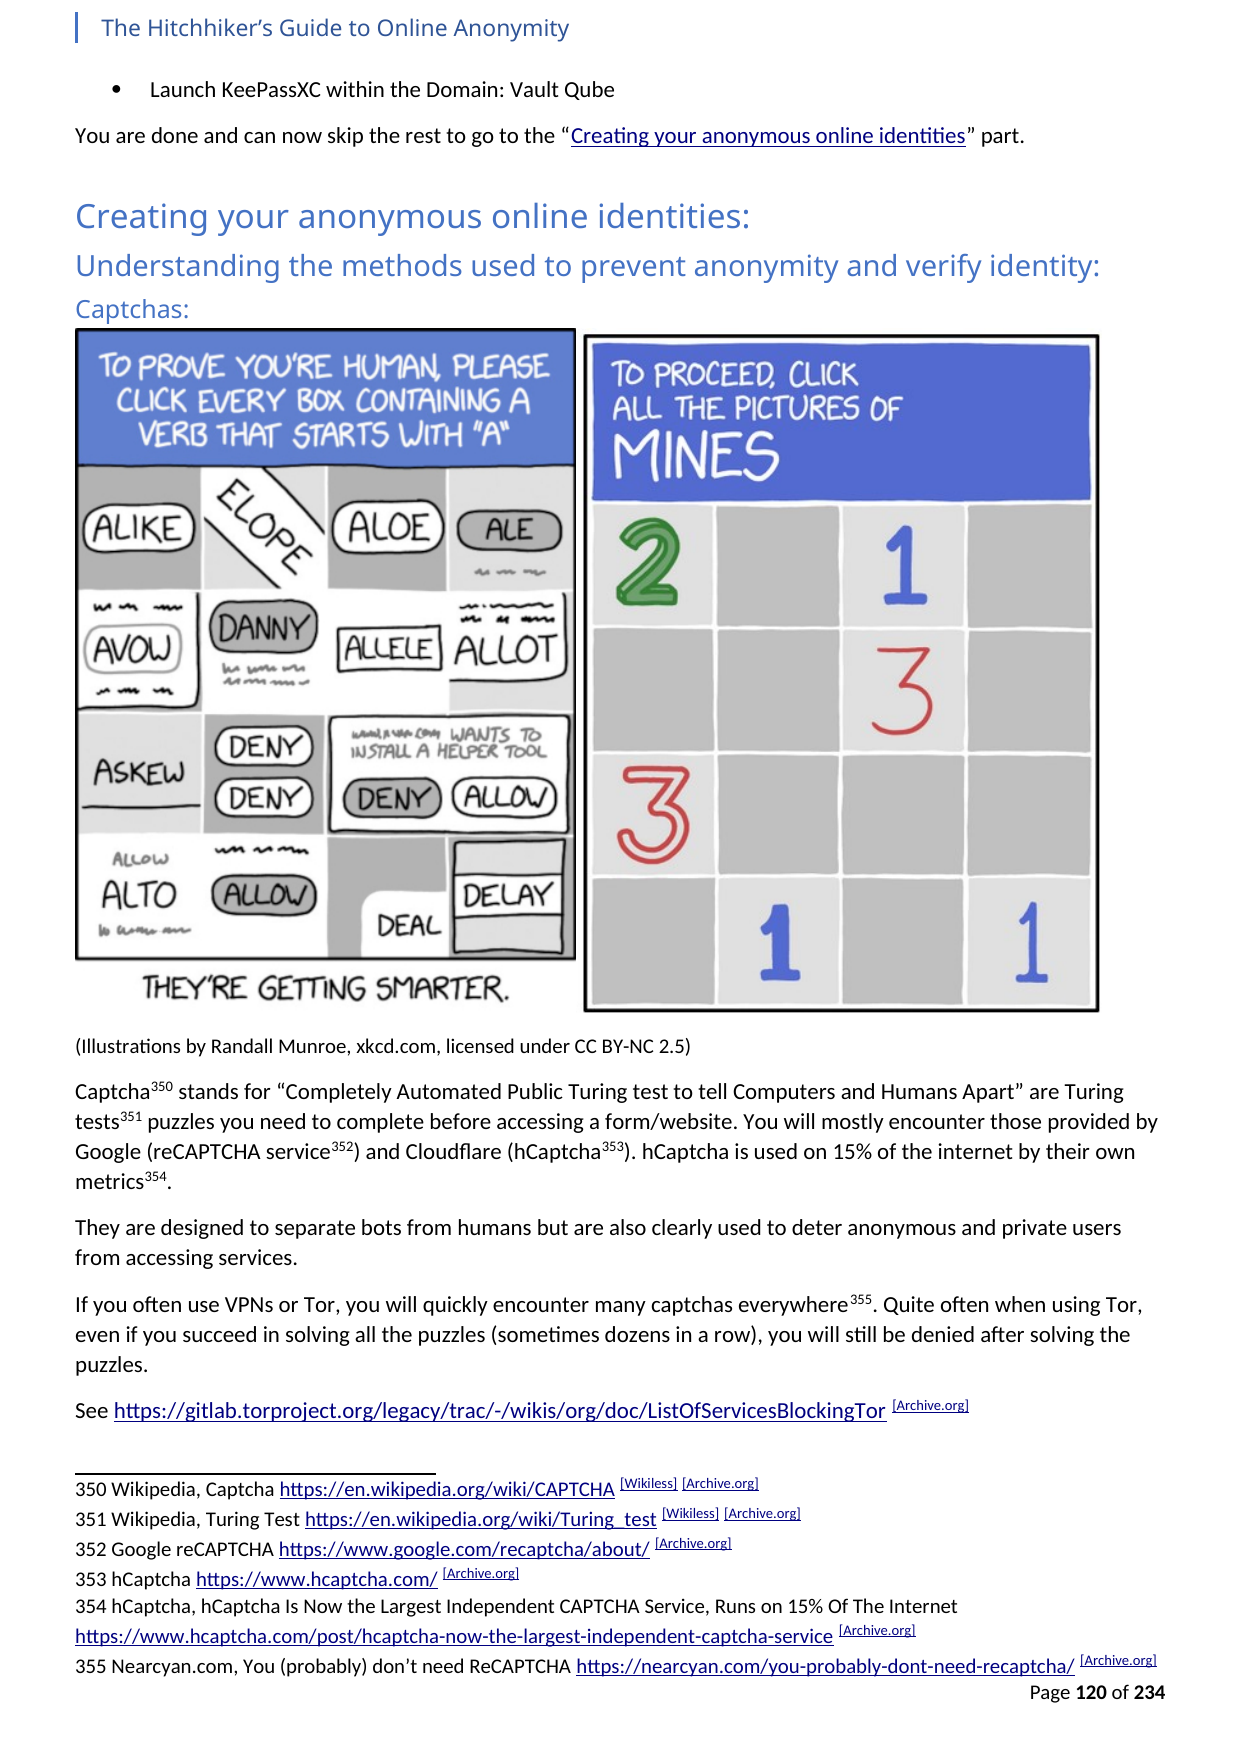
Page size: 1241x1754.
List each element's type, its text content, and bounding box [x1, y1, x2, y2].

text If you often use VPNs or Tor, you will quickly encounter many captchas everywhere. Quite often when using Tor, even if you succeed in solving all the puzzles (sometimes dozens in a row), you will still be denied after solving the puzzles. [75, 1290, 1165, 1378]
text You are done and can now skip the rest to go to the “Creating your anonymous online identities” part. [75, 121, 1165, 149]
text See https://gitlab.torproject.org/legacy/trac/-/wikis/org/doc/ListOfServicesBlockingTor [Archive.org] [75, 1396, 1165, 1424]
picture [75, 328, 1102, 1015]
subtitle Creating your anonymous online identities: [75, 193, 1165, 238]
text Wikipedia, Captcha https://en.wikipedia.org/wiki/CAPTCHA [Wikiless] [Archive.org] [75, 1474, 1165, 1502]
subtitle Understanding the methods used to prevent anonymity and verify identity: [75, 246, 1165, 285]
text (Illustrations by Randall Munroe, xkcd.com, licensed under CC BY-NC 2.5) [75, 1033, 1165, 1059]
text They are designed to separate bots from humans but are also clearly used to deter anonymous and private users from accessing services. [75, 1213, 1165, 1271]
text hCaptcha https://www.hcaptcha.com/ [Archive.org] [75, 1564, 1165, 1592]
text Wikipedia, Turing Test https://en.wikipedia.org/wiki/Turing_test [Wikiless] [Archive.org] [75, 1504, 1165, 1532]
text Captcha stands for “Completely Automated Public Turing test to tell Computers and Humans Apart” are Turing tests puzzles you need to complete before accessing a form/website. You will mostly encounter those provided by Google (reCAPTCHA service) and Cloudflare (hCaptcha). hCaptcha is used on 15% of the internet by their own metrics. [75, 1077, 1165, 1195]
text Google reCAPTCHA https://www.google.com/recaptcha/about/ [Archive.org] [75, 1534, 1165, 1562]
text hCaptcha, hCaptcha Is Now the Largest Independent CAPTCHA Service, Runs on 15% Of The Internet https://www.hcaptcha.com/post/hcaptcha-now-the-largest-independent-captcha-service [Archive.org] [75, 1594, 1165, 1649]
list Launch KeePassXC within the Domain: Vault Qube [112, 75, 1165, 103]
subtitle Captchas: [75, 292, 1165, 326]
text Nearcyan.com, You (probably) don’t need ReCAPTCHA https://nearcyan.com/you-probably-dont-need-recaptcha/ [Archive.org] [75, 1651, 1165, 1679]
